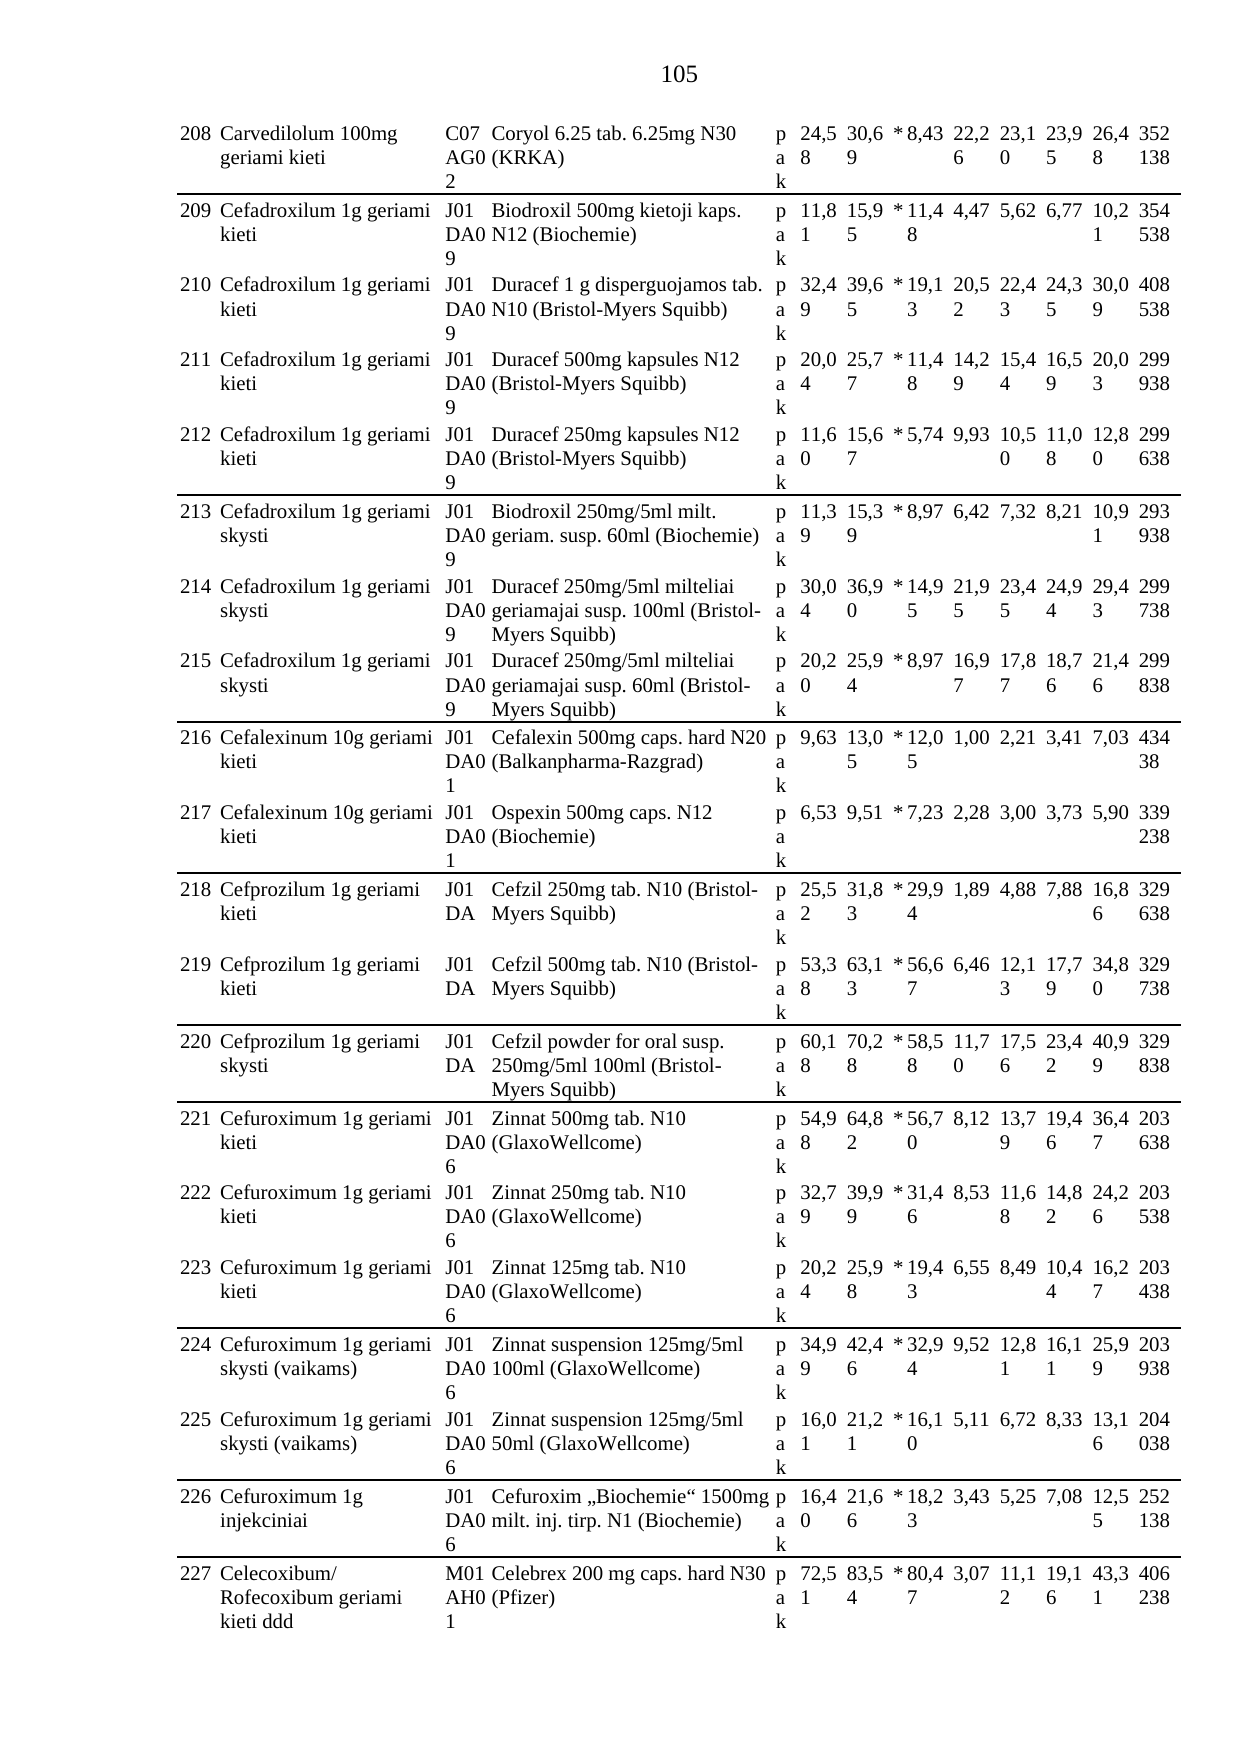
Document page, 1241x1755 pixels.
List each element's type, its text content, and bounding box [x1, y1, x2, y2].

table_cell 213 [177, 496, 217, 571]
table_cell 17,79 [1043, 949, 1089, 1024]
table_cell J01DA06 [443, 1329, 489, 1404]
table_cell 226 [177, 1481, 217, 1556]
table_cell Coryol 6.25 tab. 6.25mg N30 (KRKA) [489, 118, 773, 193]
table_cell 5,62 [997, 195, 1043, 270]
table_cell Cefalexinum 10g geriami kieti [218, 798, 443, 872]
table_cell 32,94 [904, 1329, 951, 1404]
table_cell Zinnat suspension 125mg/5ml 100ml (GlaxoWellcome) [489, 1329, 773, 1404]
table_cell * [890, 1026, 904, 1101]
table_cell 11,48 [904, 345, 951, 419]
table_cell 16,40 [798, 1481, 844, 1556]
table_cell 12,55 [1090, 1481, 1136, 1556]
table_cell pak [773, 419, 798, 494]
table_cell Biodroxil 500mg kietoji kaps. N12 (Biochemie) [489, 195, 773, 270]
table_cell 23,42 [1043, 1026, 1089, 1101]
table_cell Cefadroxilum 1g geriami kieti [218, 345, 443, 419]
table_cell 10,50 [997, 419, 1043, 494]
table_cell 209 [177, 195, 217, 270]
table_cell 32,79 [798, 1178, 844, 1252]
table_cell 21,95 [951, 571, 997, 646]
table_cell 6,46 [951, 949, 997, 1024]
table_cell 20,04 [798, 345, 844, 419]
table_cell Cefadroxilum 1g geriami kieti [218, 419, 443, 494]
table_cell 5,90 [1090, 798, 1136, 872]
table_cell 25,98 [844, 1253, 890, 1327]
table_cell Cefadroxilum 1g geriami skysti [218, 496, 443, 571]
table_cell 30,04 [798, 571, 844, 646]
table_cell 4,47 [951, 195, 997, 270]
table_cell 3,43 [951, 1481, 997, 1556]
table_cell 9,51 [844, 798, 890, 872]
table_cell 14,82 [1043, 1178, 1089, 1252]
table_cell Celebrex 200 mg caps. hard N30 (Pfizer) [489, 1558, 773, 1633]
table_cell 329738 [1136, 949, 1181, 1024]
table_cell 6,72 [997, 1404, 1043, 1479]
table_cell * [890, 798, 904, 872]
table_cell 21,21 [844, 1404, 890, 1479]
table_cell * [890, 949, 904, 1024]
table_cell pak [773, 1558, 798, 1633]
table_cell 34,99 [798, 1329, 844, 1404]
table_cell 11,48 [904, 195, 951, 270]
table_cell 5,25 [997, 1481, 1043, 1556]
table_cell 408538 [1136, 270, 1181, 344]
table_cell 83,54 [844, 1558, 890, 1633]
table_cell pak [773, 270, 798, 344]
table_cell 211 [177, 345, 217, 419]
table_cell * [890, 1253, 904, 1327]
table_cell 225 [177, 1404, 217, 1479]
table_cell 13,79 [997, 1103, 1043, 1178]
table_cell Cefadroxilum 1g geriami kieti [218, 270, 443, 344]
table_cell pak [773, 798, 798, 872]
table_cell 7,23 [904, 798, 951, 872]
table_cell 15,44 [997, 345, 1043, 419]
table_cell 23,10 [997, 118, 1043, 193]
table_cell 204038 [1136, 1404, 1181, 1479]
table_cell 2,21 [997, 723, 1043, 797]
table_cell 208 [177, 118, 217, 193]
table_cell 203938 [1136, 1329, 1181, 1404]
table_cell 19,46 [1043, 1103, 1089, 1178]
table_cell 12,13 [997, 949, 1043, 1024]
table_cell 13,05 [844, 723, 890, 797]
table_cell 8,12 [951, 1103, 997, 1178]
table_cell pak [773, 118, 798, 193]
table_cell 352138 [1136, 118, 1181, 193]
table_cell 1,00 [951, 723, 997, 797]
table_cell 21,66 [844, 1481, 890, 1556]
table_cell Cefprozilum 1g geriami skysti [218, 1026, 443, 1101]
table_cell 221 [177, 1103, 217, 1178]
table_cell J01DA06 [443, 1253, 489, 1327]
table_cell 20,03 [1090, 345, 1136, 419]
table_cell 26,48 [1090, 118, 1136, 193]
table_cell 25,77 [844, 345, 890, 419]
table_cell 17,87 [997, 646, 1043, 721]
table_cell 354538 [1136, 195, 1181, 270]
table_cell 22,26 [951, 118, 997, 193]
table_cell 3,00 [997, 798, 1043, 872]
table_cell 21,46 [1090, 646, 1136, 721]
table_cell Cefzil 500mg tab. N10 (Bristol-Myers Squibb) [489, 949, 773, 1024]
table_cell Carvedilolum 100mg geriami kieti [218, 118, 443, 193]
table_cell 8,49 [997, 1253, 1043, 1327]
table_cell pak [773, 1329, 798, 1404]
table_cell 9,93 [951, 419, 997, 494]
table_cell 203438 [1136, 1253, 1181, 1327]
table_cell pak [773, 345, 798, 419]
table_cell * [890, 1481, 904, 1556]
table_cell * [890, 1103, 904, 1178]
table_cell 19,43 [904, 1253, 951, 1327]
table_cell 13,16 [1090, 1404, 1136, 1479]
table_cell 12,05 [904, 723, 951, 797]
table_cell 60,18 [798, 1026, 844, 1101]
table_cell Cefuroximum 1g geriami kieti [218, 1178, 443, 1252]
table_cell * [890, 1178, 904, 1252]
table_cell 1,89 [951, 874, 997, 949]
table_cell 8,43 [904, 118, 951, 193]
table_cell pak [773, 571, 798, 646]
table_cell 223 [177, 1253, 217, 1327]
table_cell pak [773, 723, 798, 797]
table_cell 212 [177, 419, 217, 494]
table_cell Cefadroxilum 1g geriami kieti [218, 195, 443, 270]
table_cell 23,95 [1043, 118, 1089, 193]
table_cell 36,47 [1090, 1103, 1136, 1178]
table_cell pak [773, 1404, 798, 1479]
table_cell * [890, 1404, 904, 1479]
table_cell 8,21 [1043, 496, 1089, 571]
table_cell 24,58 [798, 118, 844, 193]
table_cell 6,77 [1043, 195, 1089, 270]
table_cell 25,94 [844, 646, 890, 721]
table_cell 11,81 [798, 195, 844, 270]
table_cell 30,69 [844, 118, 890, 193]
table_cell * [890, 571, 904, 646]
table_cell 218 [177, 874, 217, 949]
table_cell 24,94 [1043, 571, 1089, 646]
table_cell 252138 [1136, 1481, 1181, 1556]
table_cell 18,76 [1043, 646, 1089, 721]
table_cell 63,13 [844, 949, 890, 1024]
table_cell Cefzil powder for oral susp. 250mg/5ml 100ml (Bristol-Myers Squibb) [489, 1026, 773, 1101]
table_cell 15,67 [844, 419, 890, 494]
table_cell 56,70 [904, 1103, 951, 1178]
table_cell 222 [177, 1178, 217, 1252]
table_cell Cefalexinum 10g geriami kieti [218, 723, 443, 797]
table_cell 299638 [1136, 419, 1181, 494]
table_cell 25,99 [1090, 1329, 1136, 1404]
table_cell 23,45 [997, 571, 1043, 646]
table_cell Zinnat 500mg tab. N10 (GlaxoWellcome) [489, 1103, 773, 1178]
table_cell J01DA09 [443, 270, 489, 344]
table_cell J01DA09 [443, 496, 489, 571]
table_cell Zinnat suspension 125mg/5ml 50ml (GlaxoWellcome) [489, 1404, 773, 1479]
table_cell J01DA09 [443, 646, 489, 721]
table_cell 14,29 [951, 345, 997, 419]
table_cell Cefuroxim „Biochemie“ 1500mg milt. inj. tirp. N1 (Biochemie) [489, 1481, 773, 1556]
table_cell J01DA06 [443, 1481, 489, 1556]
table_cell 8,97 [904, 496, 951, 571]
table_cell 227 [177, 1558, 217, 1633]
table_cell 36,90 [844, 571, 890, 646]
table_cell 19,16 [1043, 1558, 1089, 1633]
table_cell Duracef 1 g disperguojamos tab. N10 (Bristol-Myers Squibb) [489, 270, 773, 344]
table_cell pak [773, 496, 798, 571]
table_cell 9,52 [951, 1329, 997, 1404]
table_cell 24,35 [1043, 270, 1089, 344]
table_cell 5,74 [904, 419, 951, 494]
table_cell 11,60 [798, 419, 844, 494]
table_cell 53,38 [798, 949, 844, 1024]
table_cell 80,47 [904, 1558, 951, 1633]
table_cell 215 [177, 646, 217, 721]
table_cell 22,43 [997, 270, 1043, 344]
table_cell * [890, 874, 904, 949]
table_cell J01DA06 [443, 1103, 489, 1178]
table_cell 16,10 [904, 1404, 951, 1479]
table_cell 8,33 [1043, 1404, 1089, 1479]
table_cell 15,39 [844, 496, 890, 571]
table_cell 210 [177, 270, 217, 344]
table_cell J01DA06 [443, 1404, 489, 1479]
table_cell Cefadroxilum 1g geriami skysti [218, 571, 443, 646]
table_cell 17,56 [997, 1026, 1043, 1101]
table_cell 4,88 [997, 874, 1043, 949]
table_cell 7,88 [1043, 874, 1089, 949]
table_cell 32,49 [798, 270, 844, 344]
table_cell Duracef 250mg/5ml milteliai geriamajai susp. 100ml (Bristol-Myers Squibb) [489, 571, 773, 646]
table_cell 214 [177, 571, 217, 646]
table_cell 64,82 [844, 1103, 890, 1178]
table_cell 6,55 [951, 1253, 997, 1327]
table_cell 18,23 [904, 1481, 951, 1556]
table_cell 72,51 [798, 1558, 844, 1633]
table_cell * [890, 195, 904, 270]
table_cell 8,53 [951, 1178, 997, 1252]
table_cell 299738 [1136, 571, 1181, 646]
table_cell 30,09 [1090, 270, 1136, 344]
table_cell 29,94 [904, 874, 951, 949]
table_cell 299938 [1136, 345, 1181, 419]
table_cell Cefprozilum 1g geriami kieti [218, 949, 443, 1024]
table_cell 20,52 [951, 270, 997, 344]
table_cell * [890, 345, 904, 419]
table_cell * [890, 419, 904, 494]
table_cell J01DA01 [443, 798, 489, 872]
table_cell 20,20 [798, 646, 844, 721]
table_cell 3,73 [1043, 798, 1089, 872]
table_cell * [890, 1558, 904, 1633]
table_cell 11,68 [997, 1178, 1043, 1252]
table_cell 10,21 [1090, 195, 1136, 270]
table_cell pak [773, 195, 798, 270]
table_cell 6,42 [951, 496, 997, 571]
table_cell pak [773, 1026, 798, 1101]
table_cell Cefadroxilum 1g geriami skysti [218, 646, 443, 721]
table_cell Cefprozilum 1g geriami kieti [218, 874, 443, 949]
table_cell 293938 [1136, 496, 1181, 571]
table_cell Zinnat 125mg tab. N10 (GlaxoWellcome) [489, 1253, 773, 1327]
table_cell Cefuroximum 1g geriami skysti (vaikams) [218, 1404, 443, 1479]
table_cell 11,70 [951, 1026, 997, 1101]
table_cell * [890, 118, 904, 193]
table_cell Cefuroximum 1g geriami kieti [218, 1103, 443, 1178]
table_cell Duracef 250mg kapsules N12 (Bristol-Myers Squibb) [489, 419, 773, 494]
table_cell * [890, 270, 904, 344]
table_cell Cefuroximum 1g injekciniai [218, 1481, 443, 1556]
table_cell 16,59 [1043, 345, 1089, 419]
table_cell 25,52 [798, 874, 844, 949]
table_cell Duracef 500mg kapsules N12 (Bristol-Myers Squibb) [489, 345, 773, 419]
table_cell 339238 [1136, 798, 1181, 872]
table_cell J01DA09 [443, 571, 489, 646]
table_cell 7,32 [997, 496, 1043, 571]
table_cell 34,80 [1090, 949, 1136, 1024]
table_cell 70,28 [844, 1026, 890, 1101]
table_cell 54,98 [798, 1103, 844, 1178]
table_cell 7,08 [1043, 1481, 1089, 1556]
table_cell 406238 [1136, 1558, 1181, 1633]
table_cell 10,44 [1043, 1253, 1089, 1327]
table_cell J01DA01 [443, 723, 489, 797]
table_cell 299838 [1136, 646, 1181, 721]
table_cell J01DA09 [443, 345, 489, 419]
table_cell Cefzil 250mg tab. N10 (Bristol-Myers Squibb) [489, 874, 773, 949]
table_cell 5,11 [951, 1404, 997, 1479]
table_cell 7,03 [1090, 723, 1136, 797]
table_cell 6,53 [798, 798, 844, 872]
table_cell 15,95 [844, 195, 890, 270]
table_cell Cefuroximum 1g geriami kieti [218, 1253, 443, 1327]
table_cell 9,63 [798, 723, 844, 797]
table_cell 14,95 [904, 571, 951, 646]
table_cell pak [773, 874, 798, 949]
table_cell 43438 [1136, 723, 1181, 797]
table_cell pak [773, 1103, 798, 1178]
table_cell 20,24 [798, 1253, 844, 1327]
table_cell Ospexin 500mg caps. N12 (Biochemie) [489, 798, 773, 872]
table_cell 11,08 [1043, 419, 1089, 494]
table_cell pak [773, 949, 798, 1024]
table_cell M01AH01 [443, 1558, 489, 1633]
table_cell pak [773, 646, 798, 721]
table_cell 16,27 [1090, 1253, 1136, 1327]
table_cell J01DA09 [443, 419, 489, 494]
table_cell 216 [177, 723, 217, 797]
table_cell 329838 [1136, 1026, 1181, 1101]
table_cell 31,46 [904, 1178, 951, 1252]
table_cell J01DA [443, 1026, 489, 1101]
table_cell 16,11 [1043, 1329, 1089, 1404]
table_cell pak [773, 1481, 798, 1556]
table_cell 29,43 [1090, 571, 1136, 646]
table_cell 16,01 [798, 1404, 844, 1479]
table_cell Cefuroximum 1g geriami skysti (vaikams) [218, 1329, 443, 1404]
table_cell 203538 [1136, 1178, 1181, 1252]
table_cell 43,31 [1090, 1558, 1136, 1633]
table_cell Cefalexin 500mg caps. hard N20 (Balkanpharma-Razgrad) [489, 723, 773, 797]
table_cell 3,07 [951, 1558, 997, 1633]
table_cell 31,83 [844, 874, 890, 949]
table_cell 220 [177, 1026, 217, 1101]
table_cell Duracef 250mg/5ml milteliai geriamajai susp. 60ml (Bristol-Myers Squibb) [489, 646, 773, 721]
table_cell 3,41 [1043, 723, 1089, 797]
table_cell 12,80 [1090, 419, 1136, 494]
table_cell 40,99 [1090, 1026, 1136, 1101]
table_cell J01DA09 [443, 195, 489, 270]
table_cell 16,97 [951, 646, 997, 721]
table_cell pak [773, 1178, 798, 1252]
table_cell Biodroxil 250mg/5ml milt. geriam. susp. 60ml (Biochemie) [489, 496, 773, 571]
table_cell C07AG02 [443, 118, 489, 193]
table_cell J01DA [443, 949, 489, 1024]
table_cell 11,12 [997, 1558, 1043, 1633]
table_cell 217 [177, 798, 217, 872]
table_cell 11,39 [798, 496, 844, 571]
table_cell 24,26 [1090, 1178, 1136, 1252]
table_cell pak [773, 1253, 798, 1327]
table_cell Celecoxibum/Rofecoxibum geriami kieti ddd [218, 1558, 443, 1633]
table_cell 219 [177, 949, 217, 1024]
table_cell 58,58 [904, 1026, 951, 1101]
table_cell 42,46 [844, 1329, 890, 1404]
table_cell 2,28 [951, 798, 997, 872]
table_cell 8,97 [904, 646, 951, 721]
table_cell 10,91 [1090, 496, 1136, 571]
table_cell * [890, 496, 904, 571]
table_cell J01DA06 [443, 1178, 489, 1252]
table_cell * [890, 723, 904, 797]
table_cell 19,13 [904, 270, 951, 344]
table_cell 39,65 [844, 270, 890, 344]
table_cell Zinnat 250mg tab. N10 (GlaxoWellcome) [489, 1178, 773, 1252]
table_cell J01DA [443, 874, 489, 949]
table_cell * [890, 1329, 904, 1404]
table_cell 329638 [1136, 874, 1181, 949]
table_cell 224 [177, 1329, 217, 1404]
table_cell 16,86 [1090, 874, 1136, 949]
table_cell 39,99 [844, 1178, 890, 1252]
table_cell 12,81 [997, 1329, 1043, 1404]
table_cell * [890, 646, 904, 721]
table_cell 203638 [1136, 1103, 1181, 1178]
table_cell 56,67 [904, 949, 951, 1024]
